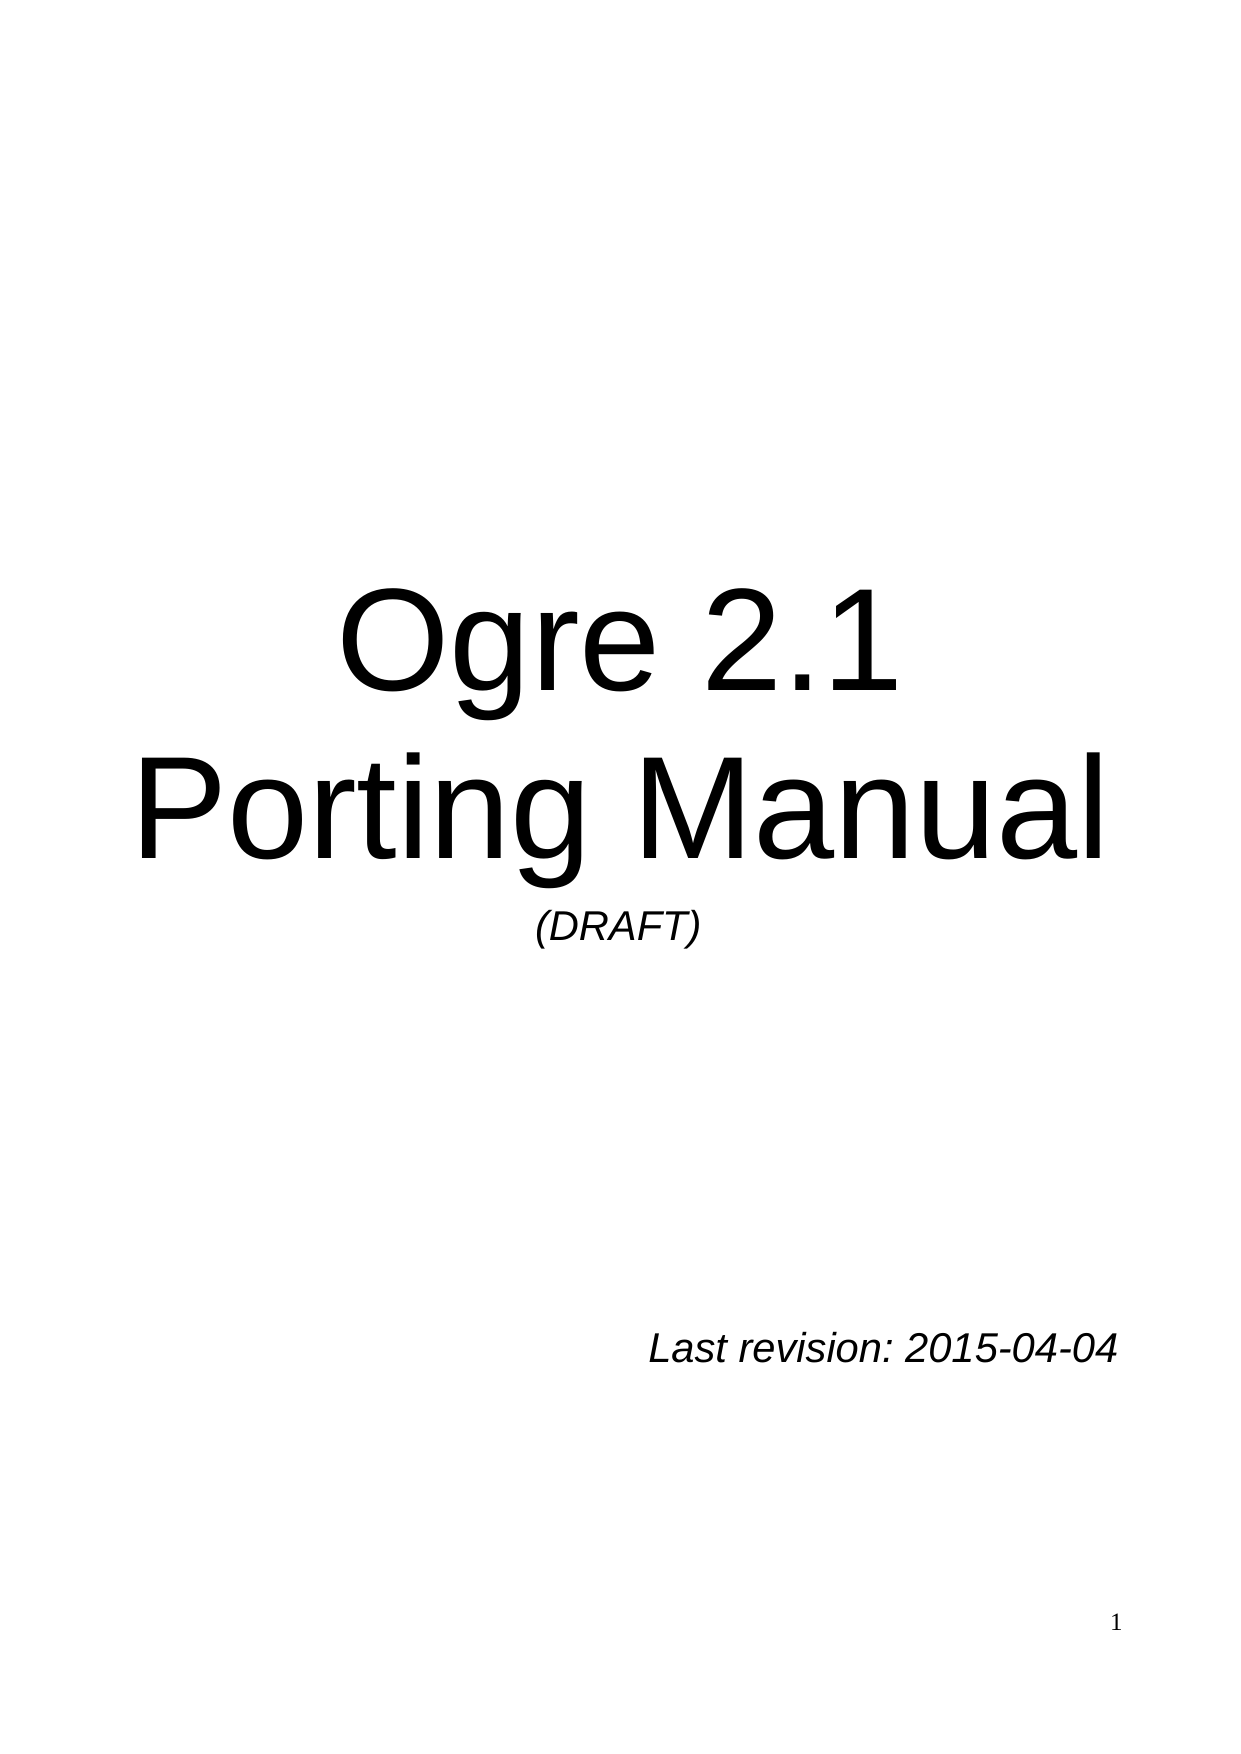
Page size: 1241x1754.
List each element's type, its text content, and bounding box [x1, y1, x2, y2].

text Last revision: 2015-04-04 [118, 1323, 1122, 1371]
text (DRAFT) [118, 901, 1122, 949]
subtitle Ogre 2.1 Porting Manual [118, 553, 1122, 889]
